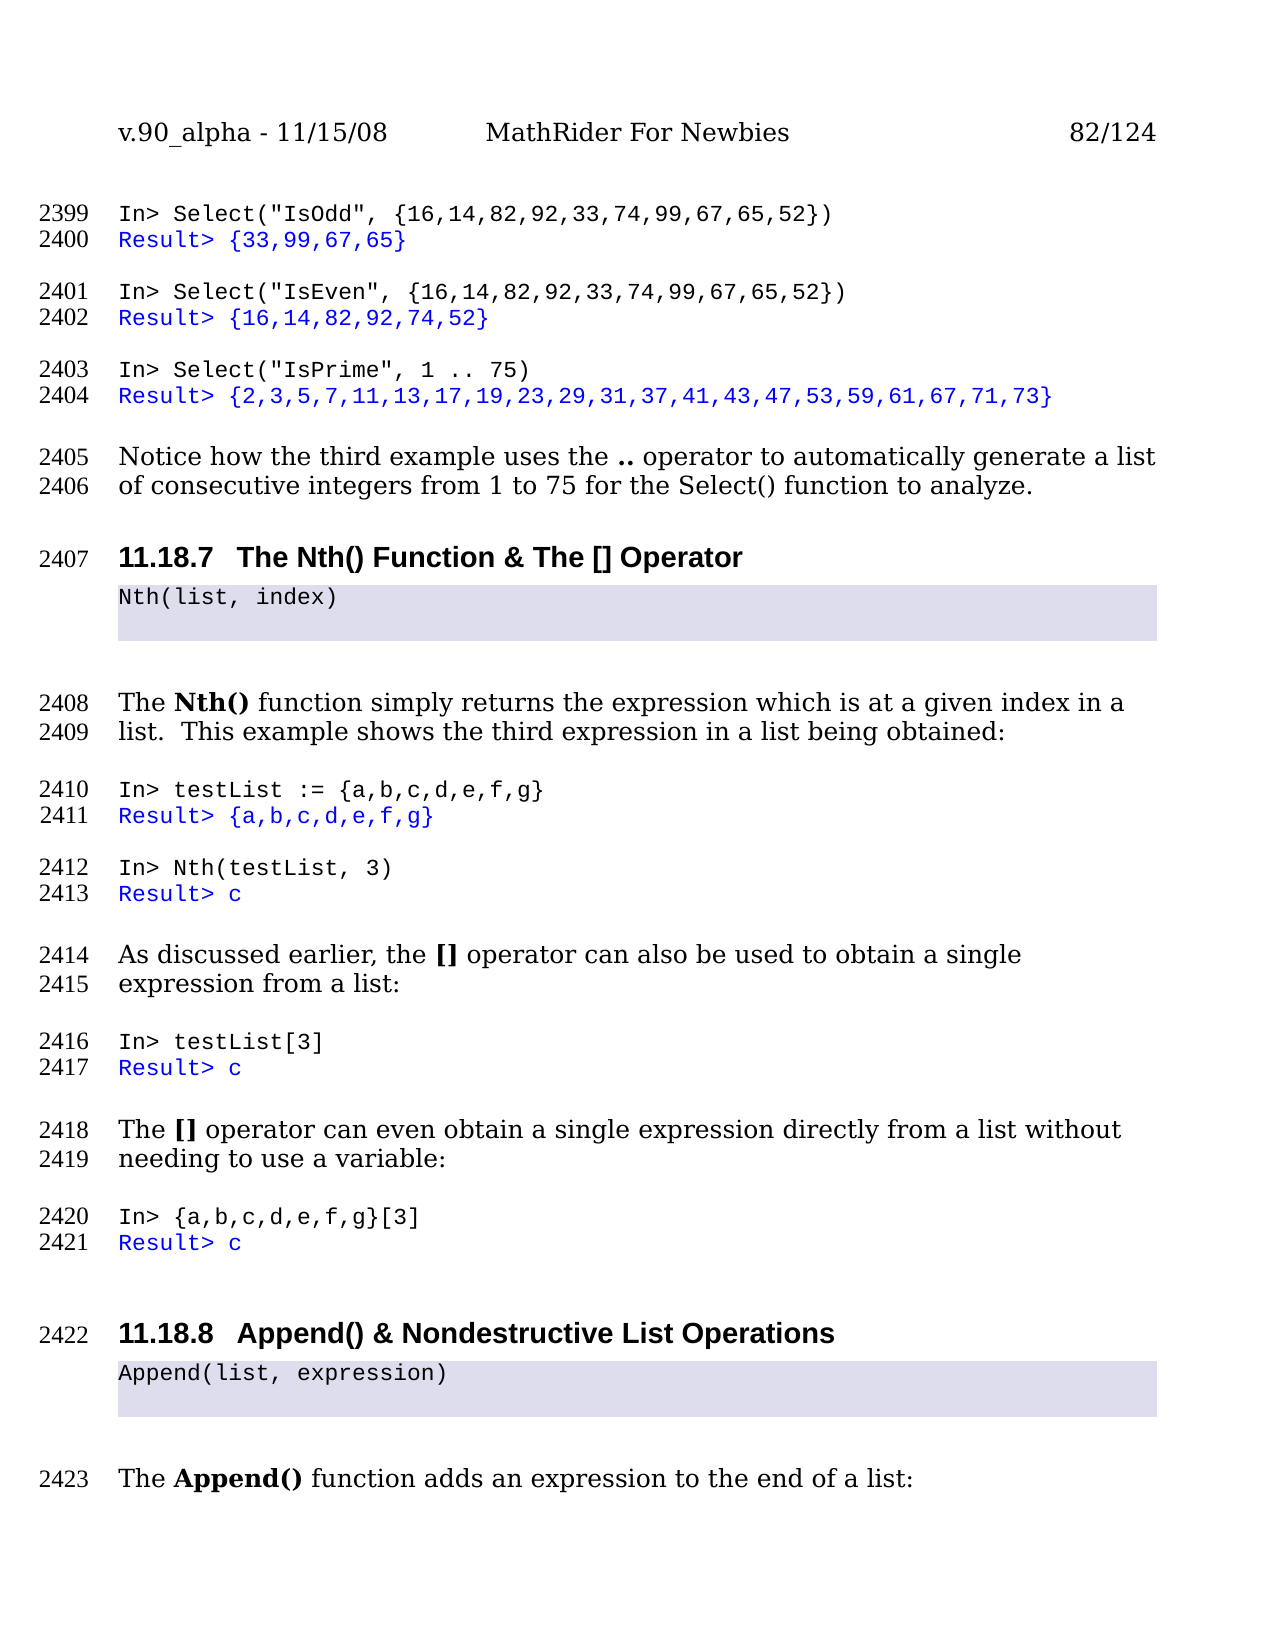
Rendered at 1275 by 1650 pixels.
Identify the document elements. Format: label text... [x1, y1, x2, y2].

text Result> {2,3,5,7,11,13,17,19,23,29,31,37,41,43,47,53,59,61,67,71,73} [118, 384, 1157, 410]
text In> {a,b,c,d,e,f,g}[3] [118, 1205, 1157, 1231]
text Result> c [118, 1231, 1157, 1257]
text Result> c [118, 1057, 1157, 1083]
table_header Append(list, expression) [118, 1361, 1157, 1417]
text The Nth() function simply returns the expression which is at a given index in a list. This example shows the third expression in a list being obtained: [118, 688, 1157, 747]
text In> Select("IsPrime", 1 .. 75) [118, 358, 1157, 384]
text In> testList := {a,b,c,d,e,f,g} [118, 778, 1157, 804]
text The Append() function adds an expression to the end of a list: [118, 1464, 1157, 1493]
text In> Select("IsOdd", {16,14,82,92,33,74,99,67,65,52}) [118, 203, 1157, 229]
text In> Select("IsEven", {16,14,82,92,33,74,99,67,65,52}) [118, 281, 1157, 306]
text The [] operator can even obtain a single expression directly from a list without needing to use a variable: [118, 1114, 1157, 1173]
table_header Nth(list, index) [118, 585, 1157, 641]
text As discussed earlier, the [] operator can also be used to obtain a single expression from a list: [118, 940, 1157, 999]
text Notice how the third example uses the .. operator to automatically generate a list of consecutive integers from 1 to 75 for the Select() function to analyze. [118, 442, 1157, 501]
subtitle The Nth() Function & The [] Operator [118, 540, 1157, 573]
text In> Nth(testList, 3) [118, 856, 1157, 882]
text Result> {16,14,82,92,74,52} [118, 306, 1157, 332]
subtitle Append() & Nondestructive List Operations [118, 1316, 1157, 1349]
text Result> {33,99,67,65} [118, 229, 1157, 254]
text Result> c [118, 882, 1157, 908]
text Result> {a,b,c,d,e,f,g} [118, 804, 1157, 830]
text In> testList[3] [118, 1031, 1157, 1057]
